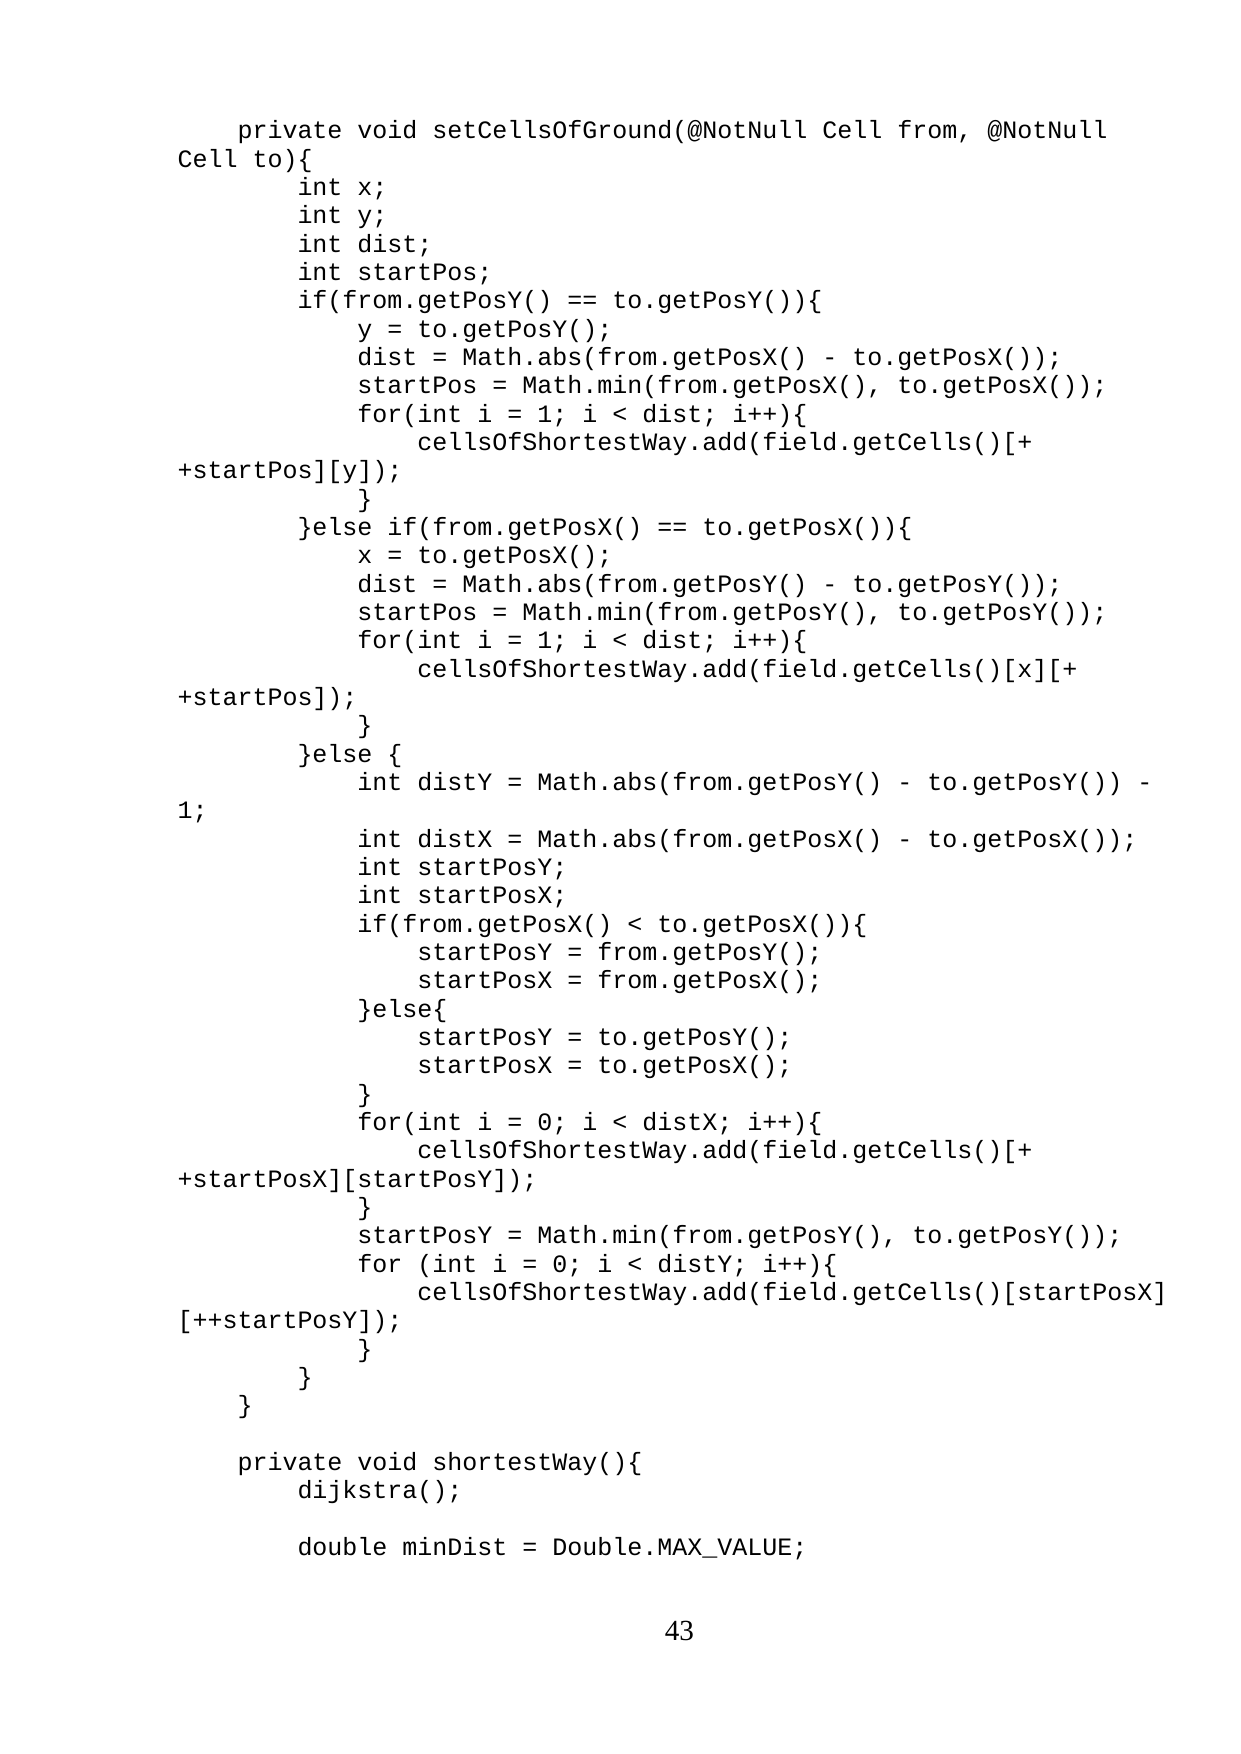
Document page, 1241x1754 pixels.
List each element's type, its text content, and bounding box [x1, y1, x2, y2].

text int y; [177, 203, 1181, 231]
text }else if(from.getPosX() == to.getPosX()){ [177, 515, 1181, 543]
text dijkstra(); [177, 1478, 1181, 1506]
text } [177, 1365, 1181, 1393]
text dist = Math.abs(from.getPosX() - to.getPosX()); [177, 345, 1181, 373]
text if(from.getPosY() == to.getPosY()){ [177, 288, 1181, 316]
text y = to.getPosY(); [177, 316, 1181, 345]
text dist = Math.abs(from.getPosY() - to.getPosY()); [177, 571, 1181, 600]
text } [177, 1336, 1181, 1365]
text private void setCellsOfGround(@NotNull Cell from, @NotNull Cell to){ [177, 118, 1181, 175]
text cellsOfShortestWay.add(field.getCells()[++startPosX][startPosY]); [177, 1138, 1181, 1195]
text for(int i = 1; i < dist; i++){ [177, 401, 1181, 430]
text int startPosX; [177, 883, 1181, 911]
text startPosY = Math.min(from.getPosY(), to.getPosY()); [177, 1223, 1181, 1251]
text startPosY = from.getPosY(); [177, 940, 1181, 968]
text int distX = Math.abs(from.getPosX() - to.getPosX()); [177, 826, 1181, 855]
text startPosY = to.getPosY(); [177, 1025, 1181, 1053]
text }else{ [177, 996, 1181, 1025]
text int distY = Math.abs(from.getPosY() - to.getPosY()) - 1; [177, 770, 1181, 826]
text int x; [177, 175, 1181, 203]
text double minDist = Double.MAX_VALUE; [177, 1535, 1181, 1563]
text for(int i = 1; i < dist; i++){ [177, 628, 1181, 656]
text }else { [177, 741, 1181, 770]
text cellsOfShortestWay.add(field.getCells()[startPosX][++startPosY]); [177, 1280, 1181, 1336]
text int dist; [177, 231, 1181, 260]
text startPosX = from.getPosX(); [177, 968, 1181, 996]
text int startPosY; [177, 855, 1181, 883]
text } [177, 1195, 1181, 1223]
text startPosX = to.getPosX(); [177, 1053, 1181, 1081]
text x = to.getPosX(); [177, 543, 1181, 571]
text } [177, 486, 1181, 515]
text int startPos; [177, 260, 1181, 288]
text if(from.getPosX() < to.getPosX()){ [177, 911, 1181, 940]
text startPos = Math.min(from.getPosY(), to.getPosY()); [177, 600, 1181, 628]
text cellsOfShortestWay.add(field.getCells()[++startPos][y]); [177, 430, 1181, 486]
text cellsOfShortestWay.add(field.getCells()[x][++startPos]); [177, 656, 1181, 713]
text startPos = Math.min(from.getPosX(), to.getPosX()); [177, 373, 1181, 401]
text } [177, 1081, 1181, 1110]
text } [177, 713, 1181, 741]
text for(int i = 0; i < distX; i++){ [177, 1110, 1181, 1138]
text for (int i = 0; i < distY; i++){ [177, 1251, 1181, 1280]
text private void shortestWay(){ [177, 1450, 1181, 1478]
text } [177, 1393, 1181, 1421]
